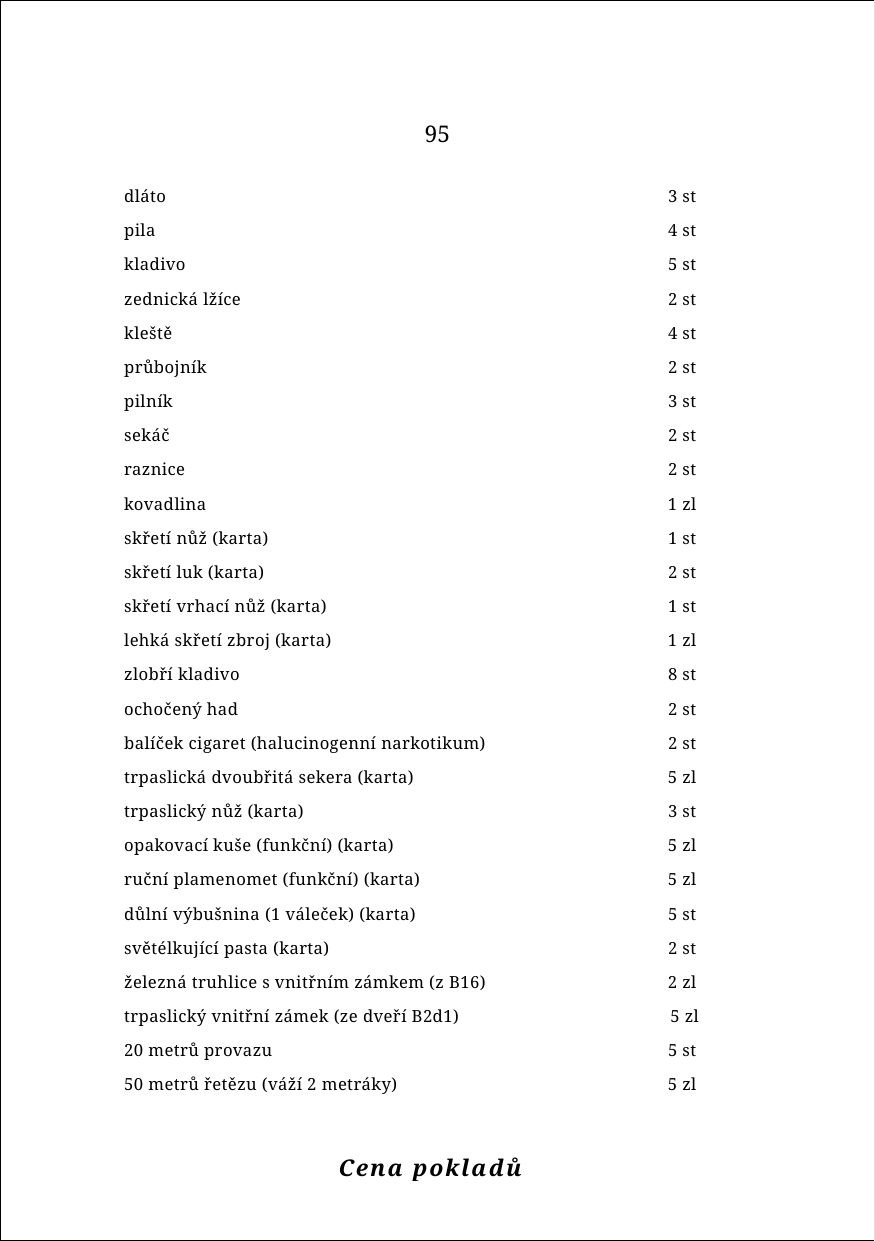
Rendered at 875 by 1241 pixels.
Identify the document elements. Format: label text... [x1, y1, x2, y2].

table_cell trpaslická dvoubřitá sekera (karta) [118, 760, 608, 794]
table_cell 4 st [608, 316, 756, 350]
table_cell lehká skřetí zbroj (karta) [118, 623, 608, 657]
table_cell 3 st [608, 179, 756, 213]
table_cell 1 st [608, 589, 756, 623]
table_cell 2 st [608, 350, 756, 384]
table_cell 2 st [608, 452, 756, 486]
table_cell skřetí vrhací nůž (karta) [118, 589, 608, 623]
table_cell 8 st [608, 657, 756, 691]
table_cell 1 zl [608, 486, 756, 521]
table_cell balíček cigaret (halucinogenní narkotikum) [118, 726, 608, 760]
table_cell 2 st [608, 555, 756, 589]
table_cell zednická lžíce [118, 281, 608, 316]
table_cell pila [118, 213, 608, 247]
table_cell 2 st [608, 418, 756, 452]
table_cell sekáč [118, 418, 608, 452]
table_cell trpaslický nůž (karta) [118, 794, 608, 828]
table_cell skřetí luk (karta) [118, 555, 608, 589]
table_cell 5 zl [608, 862, 756, 896]
table_cell pilník [118, 384, 608, 418]
table_cell 2 st [608, 726, 756, 760]
table_cell 1 zl [608, 623, 756, 657]
table_cell 5 zl [608, 1067, 756, 1101]
table_cell 5 st [608, 247, 756, 281]
table_cell 5 zl [608, 999, 756, 1033]
table_cell ruční plamenomet (funkční) (karta) [118, 862, 608, 896]
table_cell opakovací kuše (funkční) (karta) [118, 828, 608, 862]
table_cell raznice [118, 452, 608, 486]
table_cell 2 zl [608, 965, 756, 999]
table_cell 3 st [608, 794, 756, 828]
table_cell důlní výbušnina (1 váleček) (karta) [118, 896, 608, 931]
table_cell 1 st [608, 521, 756, 555]
table_cell světélkující pasta (karta) [118, 931, 608, 965]
table_cell skřetí nůž (karta) [118, 521, 608, 555]
table_cell 2 st [608, 931, 756, 965]
table_cell 2 st [608, 281, 756, 316]
table_cell 5 zl [608, 828, 756, 862]
table_cell 2 st [608, 691, 756, 726]
table_cell trpaslický vnitřní zámek (ze dveří B2d1) [118, 999, 608, 1033]
table_cell 5 st [608, 1033, 756, 1067]
table_cell železná truhlice s vnitřním zámkem (z B16) [118, 965, 608, 999]
table_cell 5 zl [608, 760, 756, 794]
table_cell průbojník [118, 350, 608, 384]
table_cell kovadlina [118, 486, 608, 521]
table_cell 4 st [608, 213, 756, 247]
table_cell 3 st [608, 384, 756, 418]
table_cell 5 st [608, 896, 756, 931]
table_cell zlobří kladivo [118, 657, 608, 691]
table_cell dláto [118, 179, 608, 213]
table_cell ochočený had [118, 691, 608, 726]
table_cell 20 metrů provazu [118, 1033, 608, 1067]
table_cell kladivo [118, 247, 608, 281]
table_cell 50 metrů řetězu (váží 2 metráky) [118, 1067, 608, 1101]
table_cell kleště [118, 316, 608, 350]
